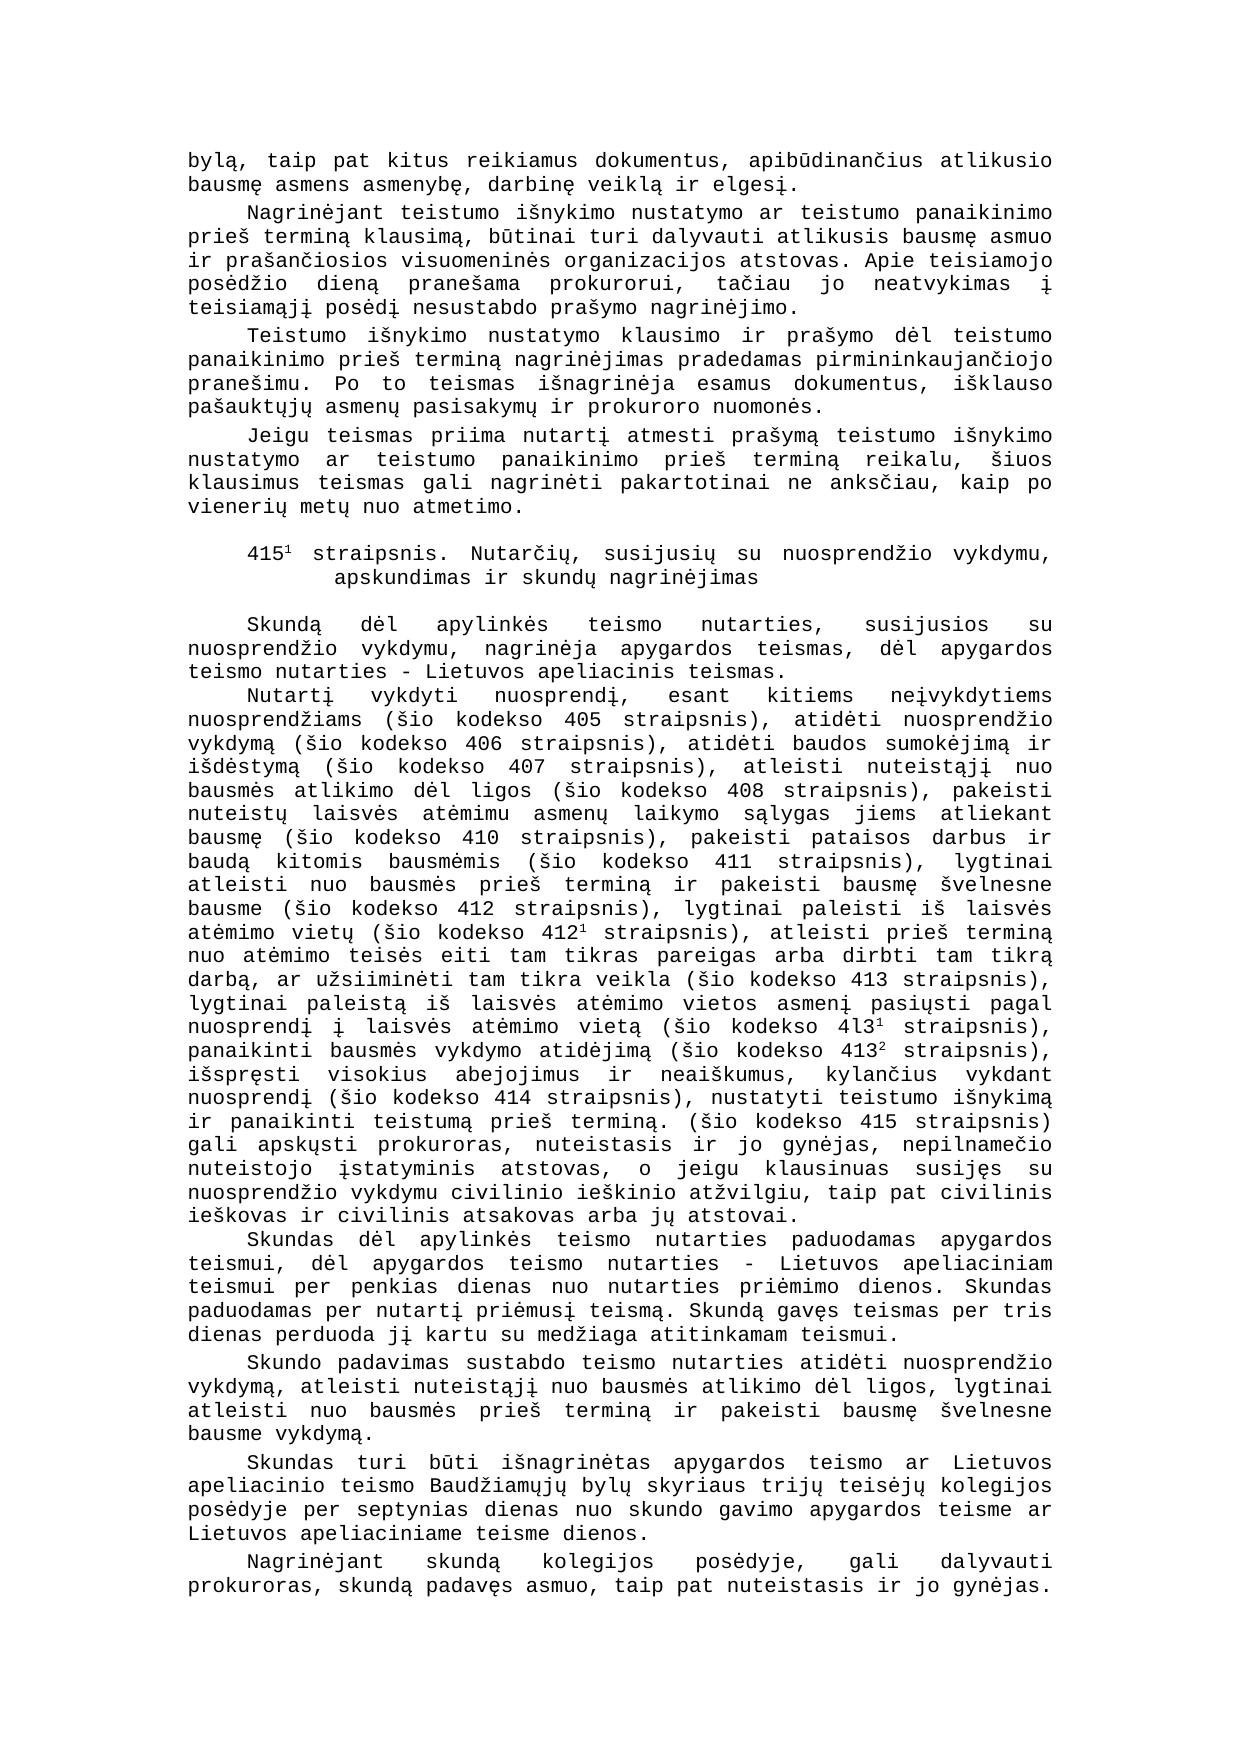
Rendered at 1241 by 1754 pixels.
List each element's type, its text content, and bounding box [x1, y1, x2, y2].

text 4151 straipsnis. Nutarčių, susijusių su nuosprendžio vykdymu, apskundimas ir skundų nagrinėjimas [247, 543, 1053, 591]
text bylą, taip pat kitus reikiamus dokumentus, apibūdinančius atlikusio bausmę asmens asmenybę, darbinę veiklą ir elgesį. [187, 150, 1053, 197]
text Nagrinėjant skundą kolegijos posėdyje, gali dalyvauti prokuroras, skundą padavęs asmuo, taip pat nuteistasis ir jo gynėjas. [187, 1551, 1053, 1599]
text Skundas turi būti išnagrinėtas apygardos teismo ar Lietuvos apeliacinio teismo Baudžiamųjų bylų skyriaus trijų teisėjų kolegijos posėdyje per septynias dienas nuo skundo gavimo apygardos teisme ar Lietuvos apeliaciniame teisme dienos. [187, 1452, 1053, 1546]
text Nagrinėjant teistumo išnykimo nustatymo ar teistumo panaikinimo prieš terminą klausimą, būtinai turi dalyvauti atlikusis bausmę asmuo ir prašančiosios visuomeninės organizacijos atstovas. Apie teisiamojo posėdžio dieną pranešama prokurorui, tačiau jo neatvykimas į teisiamąjį posėdį nesustabdo prašymo nagrinėjimo. [187, 202, 1053, 321]
text Nutartį vykdyti nuosprendį, esant kitiems neįvykdytiems nuosprendžiams (šio kodekso 405 straipsnis), atidėti nuosprendžio vykdymą (šio kodekso 406 straipsnis), atidėti baudos sumokėjimą ir išdėstymą (šio kodekso 407 straipsnis), atleisti nuteistąjį nuo bausmės atlikimo dėl ligos (šio kodekso 408 straipsnis), pakeisti nuteistų laisvės atėmimu asmenų laikymo sąlygas jiems atliekant bausmę (šio kodekso 410 straipsnis), pakeisti pataisos darbus ir baudą kitomis bausmėmis (šio kodekso 411 straipsnis), lygtinai atleisti nuo bausmės prieš terminą ir pakeisti bausmę švelnesne bausme (šio kodekso 412 straipsnis), lygtinai paleisti iš laisvės atėmimo vietų (šio kodekso 4121 straipsnis), atleisti prieš terminą nuo atėmimo teisės eiti tam tikras pareigas arba dirbti tam tikrą darbą, ar užsiiminėti tam tikra veikla (šio kodekso 413 straipsnis), lygtinai paleistą iš laisvės atėmimo vietos asmenį pasiųsti pagal nuosprendį į laisvės atėmimo vietą (šio kodekso 4l31 straipsnis), panaikinti bausmės vykdymo atidėjimą (šio kodekso 4132 straipsnis), išspręsti visokius abejojimus ir neaiškumus, kylančius vykdant nuosprendį (šio kodekso 414 straipsnis), nustatyti teistumo išnykimą ir panaikinti teistumą prieš terminą. (šio kodekso 415 straipsnis) gali apskųsti prokuroras, nuteistasis ir jo gynėjas, nepilnamečio nuteistojo įstatyminis atstovas, o jeigu klausinuas susijęs su nuosprendžio vykdymu civilinio ieškinio atžvilgiu, taip pat civilinis ieškovas ir civilinis atsakovas arba jų atstovai. [187, 685, 1053, 1229]
text Skundą dėl apylinkės teismo nutarties, susijusios su nuosprendžio vykdymu, nagrinėja apygardos teismas, dėl apygardos teismo nutarties - Lietuvos apeliacinis teismas. [187, 614, 1053, 685]
text Teistumo išnykimo nustatymo klausimo ir prašymo dėl teistumo panaikinimo prieš terminą nagrinėjimas pradedamas pirmininkaujančiojo pranešimu. Po to teismas išnagrinėja esamus dokumentus, išklauso pašauktųjų asmenų pasisakymų ir prokuroro nuomonės. [187, 326, 1053, 420]
text Jeigu teismas priima nutartį atmesti prašymą teistumo išnykimo nustatymo ar teistumo panaikinimo prieš terminą reikalu, šiuos klausimus teismas gali nagrinėti pakartotinai ne anksčiau, kaip po vienerių metų nuo atmetimo. [187, 425, 1053, 520]
text Skundas dėl apylinkės teismo nutarties paduodamas apygardos teismui, dėl apygardos teismo nutarties - Lietuvos apeliaciniam teismui per penkias dienas nuo nutarties priėmimo dienos. Skundas paduodamas per nutartį priėmusį teismą. Skundą gavęs teismas per tris dienas perduoda jį kartu su medžiaga atitinkamam teismui. [187, 1229, 1053, 1347]
text Skundo padavimas sustabdo teismo nutarties atidėti nuosprendžio vykdymą, atleisti nuteistąjį nuo bausmės atlikimo dėl ligos, lygtinai atleisti nuo bausmės prieš terminą ir pakeisti bausmę švelnesne bausme vykdymą. [187, 1352, 1053, 1447]
